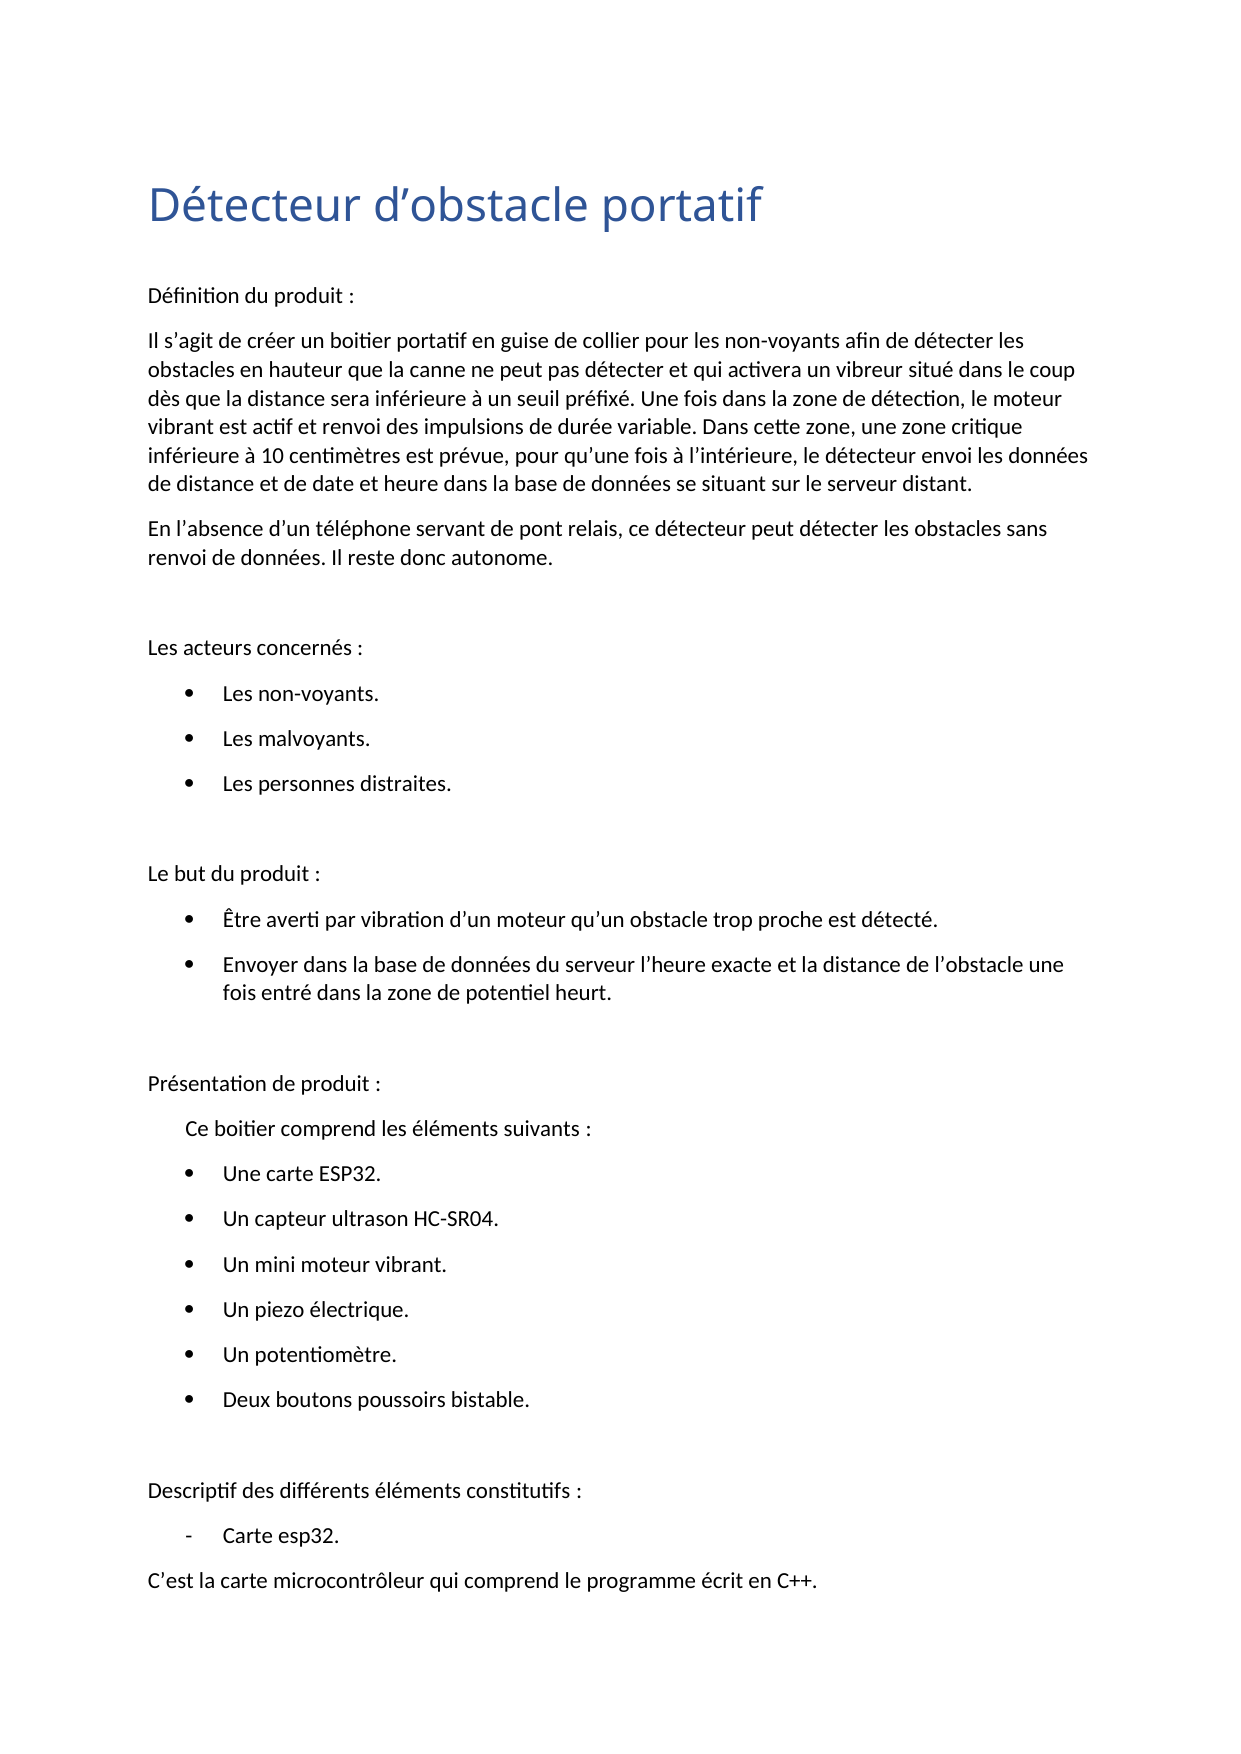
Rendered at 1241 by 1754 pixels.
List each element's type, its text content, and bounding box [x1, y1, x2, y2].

text Ce boitier comprend les éléments suivants : [185, 1114, 1093, 1142]
list Les non-voyants. [185, 679, 1093, 707]
text Présentation de produit : [148, 1069, 1093, 1097]
list Un piezo électrique. [185, 1295, 1093, 1323]
text Les acteurs concernés : [148, 633, 1093, 661]
list Les malvoyants. [185, 724, 1093, 752]
list Un mini moteur vibrant. [185, 1250, 1093, 1278]
text Le but du produit : [148, 859, 1093, 887]
list Les personnes distraites. [185, 769, 1093, 797]
text C’est la carte microcontrôleur qui comprend le programme écrit en C++. [148, 1566, 1093, 1594]
text En l’absence d’un téléphone servant de pont relais, ce détecteur peut détecter les obstacles sans renvoi de données. Il reste donc autonome. [148, 514, 1093, 571]
list Une carte ESP32. [185, 1159, 1093, 1187]
list Carte esp32. [185, 1521, 1093, 1549]
list Deux boutons poussoirs bistable. [185, 1385, 1093, 1413]
subtitle Détecteur d’obstacle portatif [148, 173, 1093, 235]
list Envoyer dans la base de données du serveur l’heure exacte et la distance de l’obstacle une fois entré dans la zone de potentiel heurt. [185, 950, 1093, 1006]
text Définition du produit : [148, 281, 1093, 309]
list Un capteur ultrason HC-SR04. [185, 1204, 1093, 1232]
text Il s’agit de créer un boitier portatif en guise de collier pour les non-voyants afin de détecter les obstacles en hauteur que la canne ne peut pas détecter et qui activera un vibreur situé dans le coup dès que la distance sera inférieure à un seuil préfixé. Une fois dans la zone de détection, le moteur vibrant est actif et renvoi des impulsions de durée variable. Dans cette zone, une zone critique inférieure à 10 centimètres est prévue, pour qu’une fois à l’intérieure, le détecteur envoi les données de distance et de date et heure dans la base de données se situant sur le serveur distant. [148, 327, 1093, 497]
list Un potentiomètre. [185, 1340, 1093, 1368]
list Être averti par vibration d’un moteur qu’un obstacle trop proche est détecté. [185, 905, 1093, 933]
text Descriptif des différents éléments constitutifs : [148, 1476, 1093, 1504]
